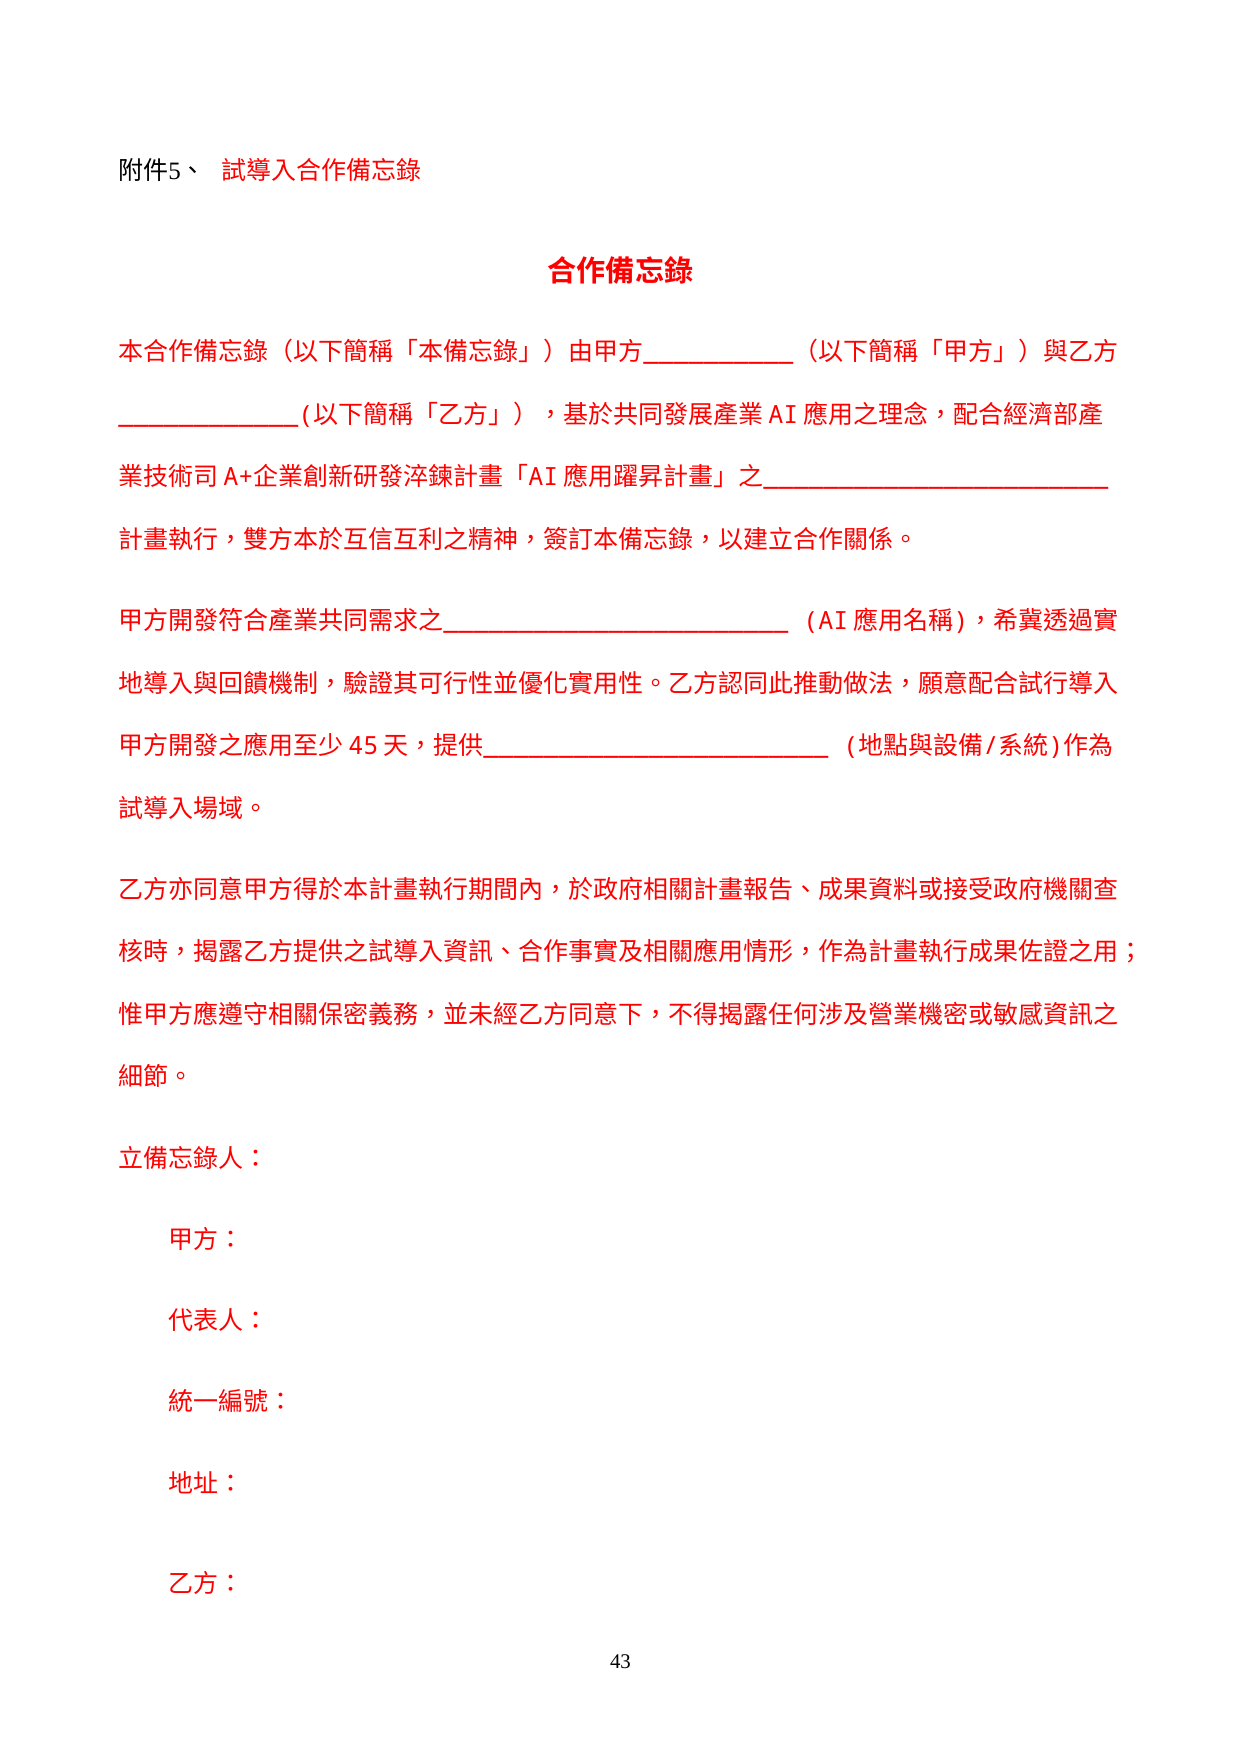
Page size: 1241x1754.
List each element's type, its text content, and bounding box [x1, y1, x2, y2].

text 統一編號： [168, 1358, 1122, 1421]
text 甲方： [168, 1196, 1122, 1258]
text 合作備忘錄 [118, 227, 1122, 289]
text 代表人： [168, 1277, 1122, 1339]
text 本合作備忘錄（以下簡稱「本備忘錄」）由甲方__________（以下簡稱「甲方」）與乙方____________(以下簡稱「乙方」），基於共同發展產業AI應用之理念，配合經濟部產業技術司A+企業創新研發淬鍊計畫「AI應用躍昇計畫」之_______________________計畫執行，雙方本於互信互利之精神，簽訂本備忘錄，以建立合作關係。 [118, 308, 1122, 558]
text 乙方： [168, 1539, 1122, 1602]
text 地址： [168, 1439, 1122, 1502]
list 試導入合作備忘錄 [118, 127, 1122, 189]
text 甲方開發符合產業共同需求之_______________________ (AI應用名稱)，希冀透過實地導入與回饋機制，驗證其可行性並優化實用性。乙方認同此推動做法，願意配合試行導入甲方開發之應用至少45天，提供_______________________ (地點與設備/系統)作為試導入場域。 [118, 577, 1122, 827]
text 立備忘錄人： [118, 1114, 1122, 1177]
text 乙方亦同意甲方得於本計畫執行期間內，於政府相關計畫報告、成果資料或接受政府機關查核時，揭露乙方提供之試導入資訊、合作事實及相關應用情形，作為計畫執行成果佐證之用；惟甲方應遵守相關保密義務，並未經乙方同意下，不得揭露任何涉及營業機密或敏感資訊之細節。 [118, 846, 1122, 1096]
